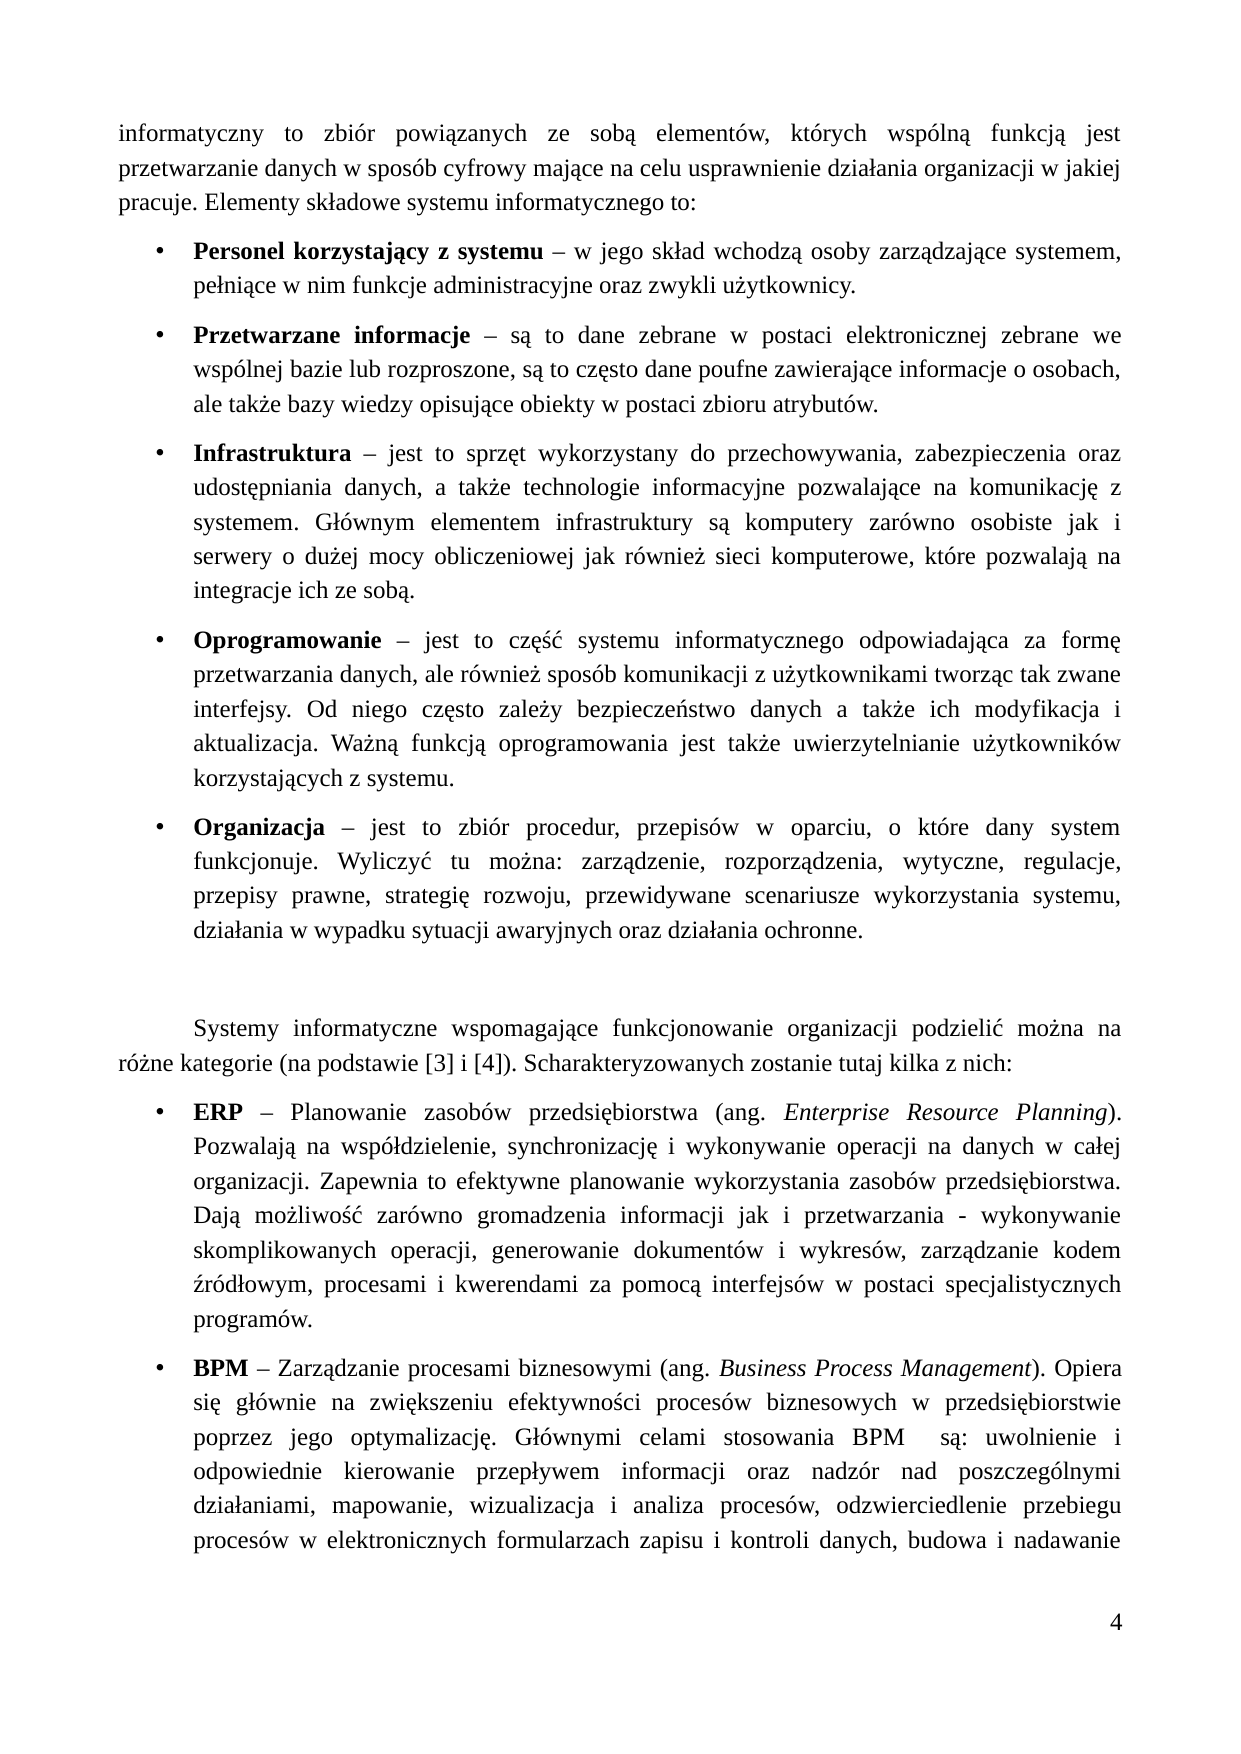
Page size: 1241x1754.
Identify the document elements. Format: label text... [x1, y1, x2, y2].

list Organizacja – jest to zbiór procedur, przepisów w oparciu, o które dany system funkcjonuje. Wyliczyć tu można: zarządzenie, rozporządzenia, wytyczne, regulacje, przepisy prawne, strategię rozwoju, przewidywane scenariusze wykorzystania systemu, działania w wypadku sytuacji awaryjnych oraz działania ochronne. [156, 812, 1122, 944]
text Systemy informatyczne wspomagające funkcjonowanie organizacji podzielić można na różne kategorie (na podstawie [3] i [4]). Scharakteryzowanych zostanie tutaj kilka z nich: [118, 1013, 1122, 1076]
list Personel korzystający z systemu – w jego skład wchodzą osoby zarządzające systemem, pełniące w nim funkcje administracyjne oraz zwykli użytkownicy. [156, 236, 1122, 299]
list ERP – Planowanie zasobów przedsiębiorstwa (ang. Enterprise Resource Planning). Pozwalają na współdzielenie, synchronizację i wykonywanie operacji na danych w całej organizacji. Zapewnia to efektywne planowanie wykorzystania zasobów przedsiębiorstwa. Dają możliwość zarówno gromadzenia informacji jak i przetwarzania - wykonywanie skomplikowanych operacji, generowanie dokumentów i wykresów, zarządzanie kodem źródłowym, procesami i kwerendami za pomocą interfejsów w postaci specjalistycznych programów. [156, 1097, 1122, 1332]
list Przetwarzane informacje – są to dane zebrane w postaci elektronicznej zebrane we wspólnej bazie lub rozproszone, są to często dane poufne zawierające informacje o osobach, ale także bazy wiedzy opisujące obiekty w postaci zbioru atrybutów. [156, 320, 1122, 417]
list Oprogramowanie – jest to część systemu informatycznego odpowiadająca za formę przetwarzania danych, ale również sposób komunikacji z użytkownikami tworząc tak zwane interfejsy. Od niego często zależy bezpieczeństwo danych a także ich modyfikacja i aktualizacja. Ważną funkcją oprogramowania jest także uwierzytelnianie użytkowników korzystających z systemu. [156, 625, 1122, 791]
list BPM – Zarządzanie procesami biznesowymi (ang. Business Process Management). Opiera się głównie na zwiększeniu efektywności procesów biznesowych w przedsiębiorstwie poprzez jego optymalizację. Głównymi celami stosowania BPM są: uwolnienie i odpowiednie kierowanie przepływem informacji oraz nadzór nad poszczególnymi działaniami, mapowanie, wizualizacja i analiza procesów, odzwierciedlenie przebiegu procesów w elektronicznych formularzach zapisu i kontroli danych, budowa i nadawanie [156, 1353, 1122, 1554]
text informatyczny to zbiór powiązanych ze sobą elementów, których wspólną funkcją jest przetwarzanie danych w sposób cyfrowy mające na celu usprawnienie działania organizacji w jakiej pracuje. Elementy składowe systemu informatycznego to: [118, 118, 1122, 216]
list Infrastruktura – jest to sprzęt wykorzystany do przechowywania, zabezpieczenia oraz udostępniania danych, a także technologie informacyjne pozwalające na komunikację z systemem. Głównym elementem infrastruktury są komputery zarówno osobiste jak i serwery o dużej mocy obliczeniowej jak również sieci komputerowe, które pozwalają na integracje ich ze sobą. [156, 438, 1122, 604]
